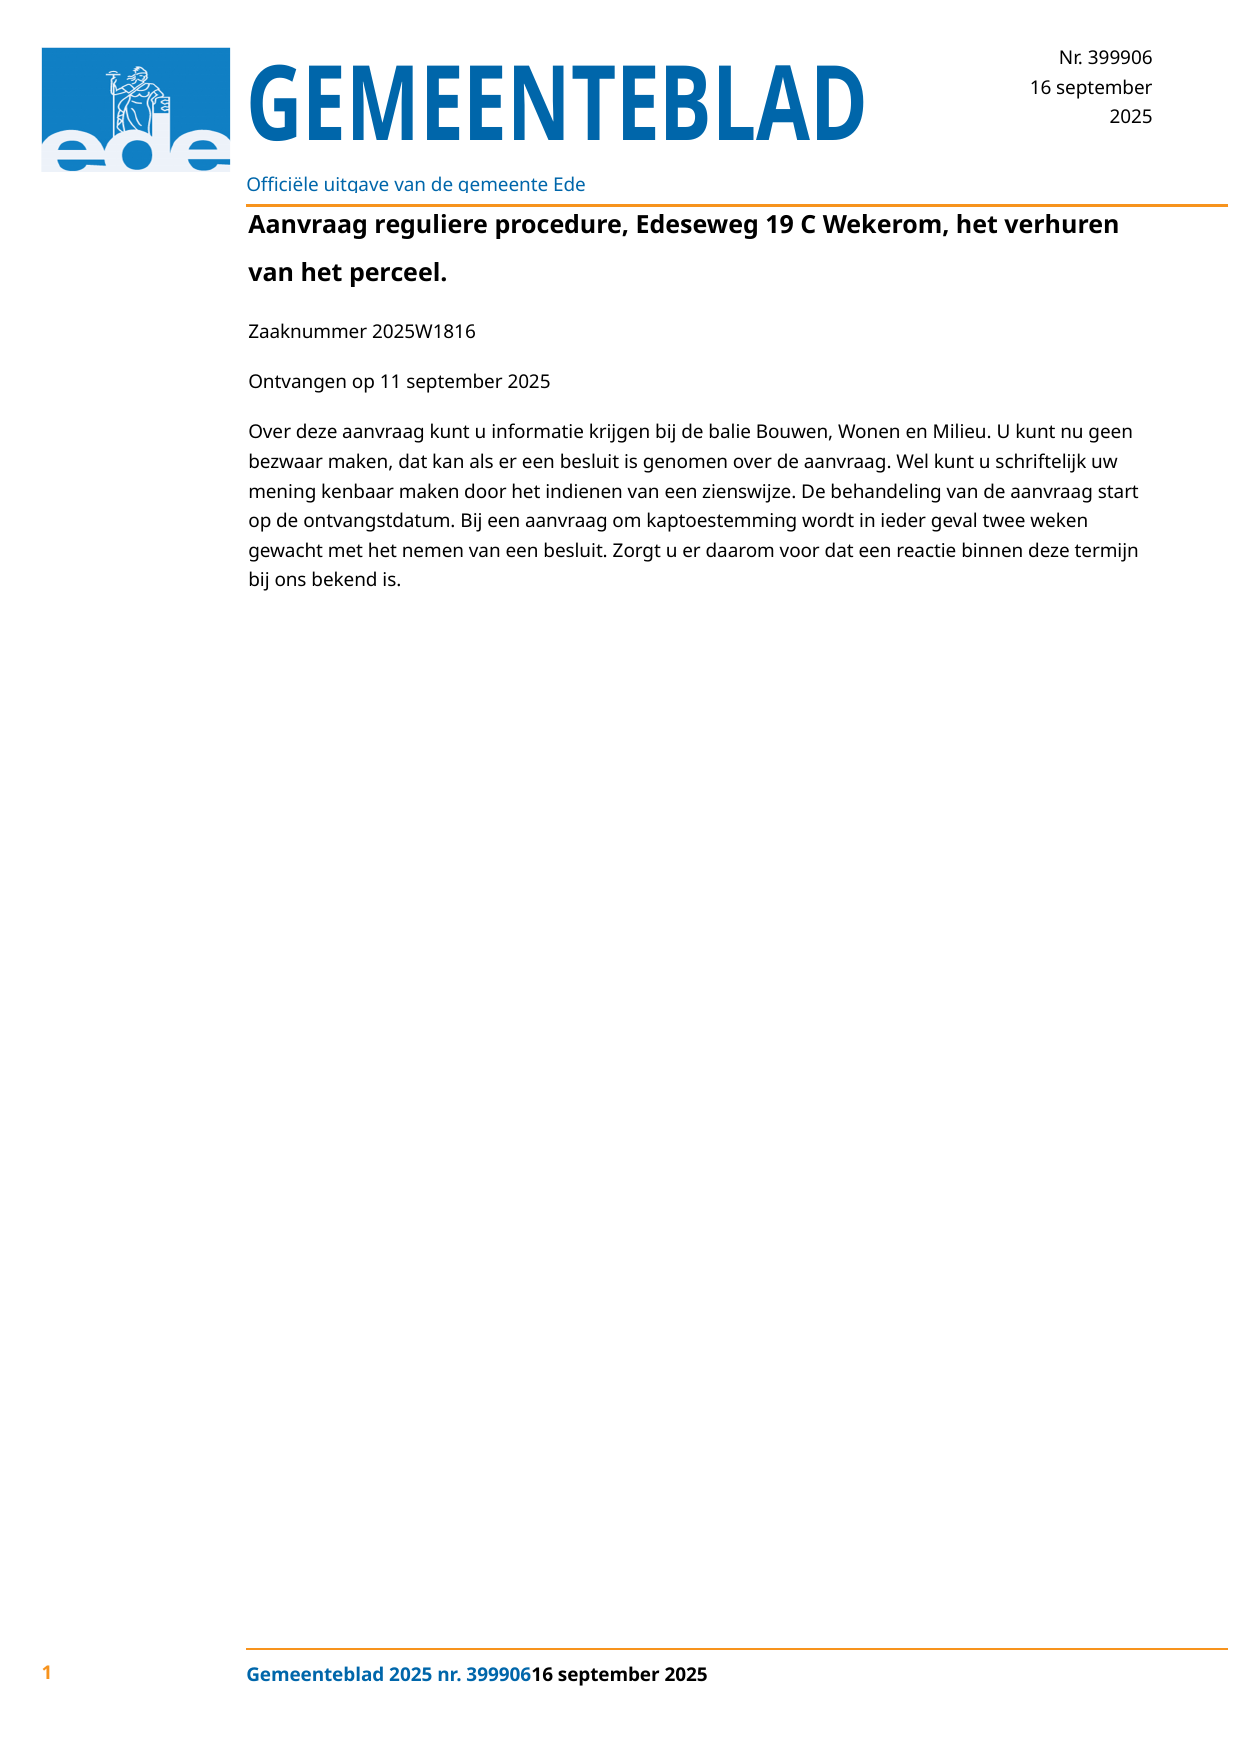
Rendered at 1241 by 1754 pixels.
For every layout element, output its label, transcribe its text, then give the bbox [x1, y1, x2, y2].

text Over deze aanvraag kunt u informatie krijgen bij de balie Bouwen, Wonen en Milieu. U kunt nu geen bezwaar maken, dat kan als er een besluit is genomen over de aanvraag. Wel kunt u schriftelijk uw mening kenbaar maken door het indienen van een zienswijze. De behandeling van de aanvraag start op de ontvangstdatum. Bij een aanvraag om kaptoestemming wordt in ieder geval twee weken gewacht met het nemen van een besluit. Zorgt u er daarom voor dat een reactie binnen deze termijn bij ons bekend is. [248, 419, 1152, 592]
text Aanvraag reguliere procedure, Edeseweg 19 C Wekerom, het verhuren van het perceel. [248, 207, 1152, 288]
picture [41, 47, 231, 172]
text Zaaknummer 2025W1816 [248, 318, 1152, 344]
text Ontvangen op 11 september 2025 [248, 368, 1152, 394]
